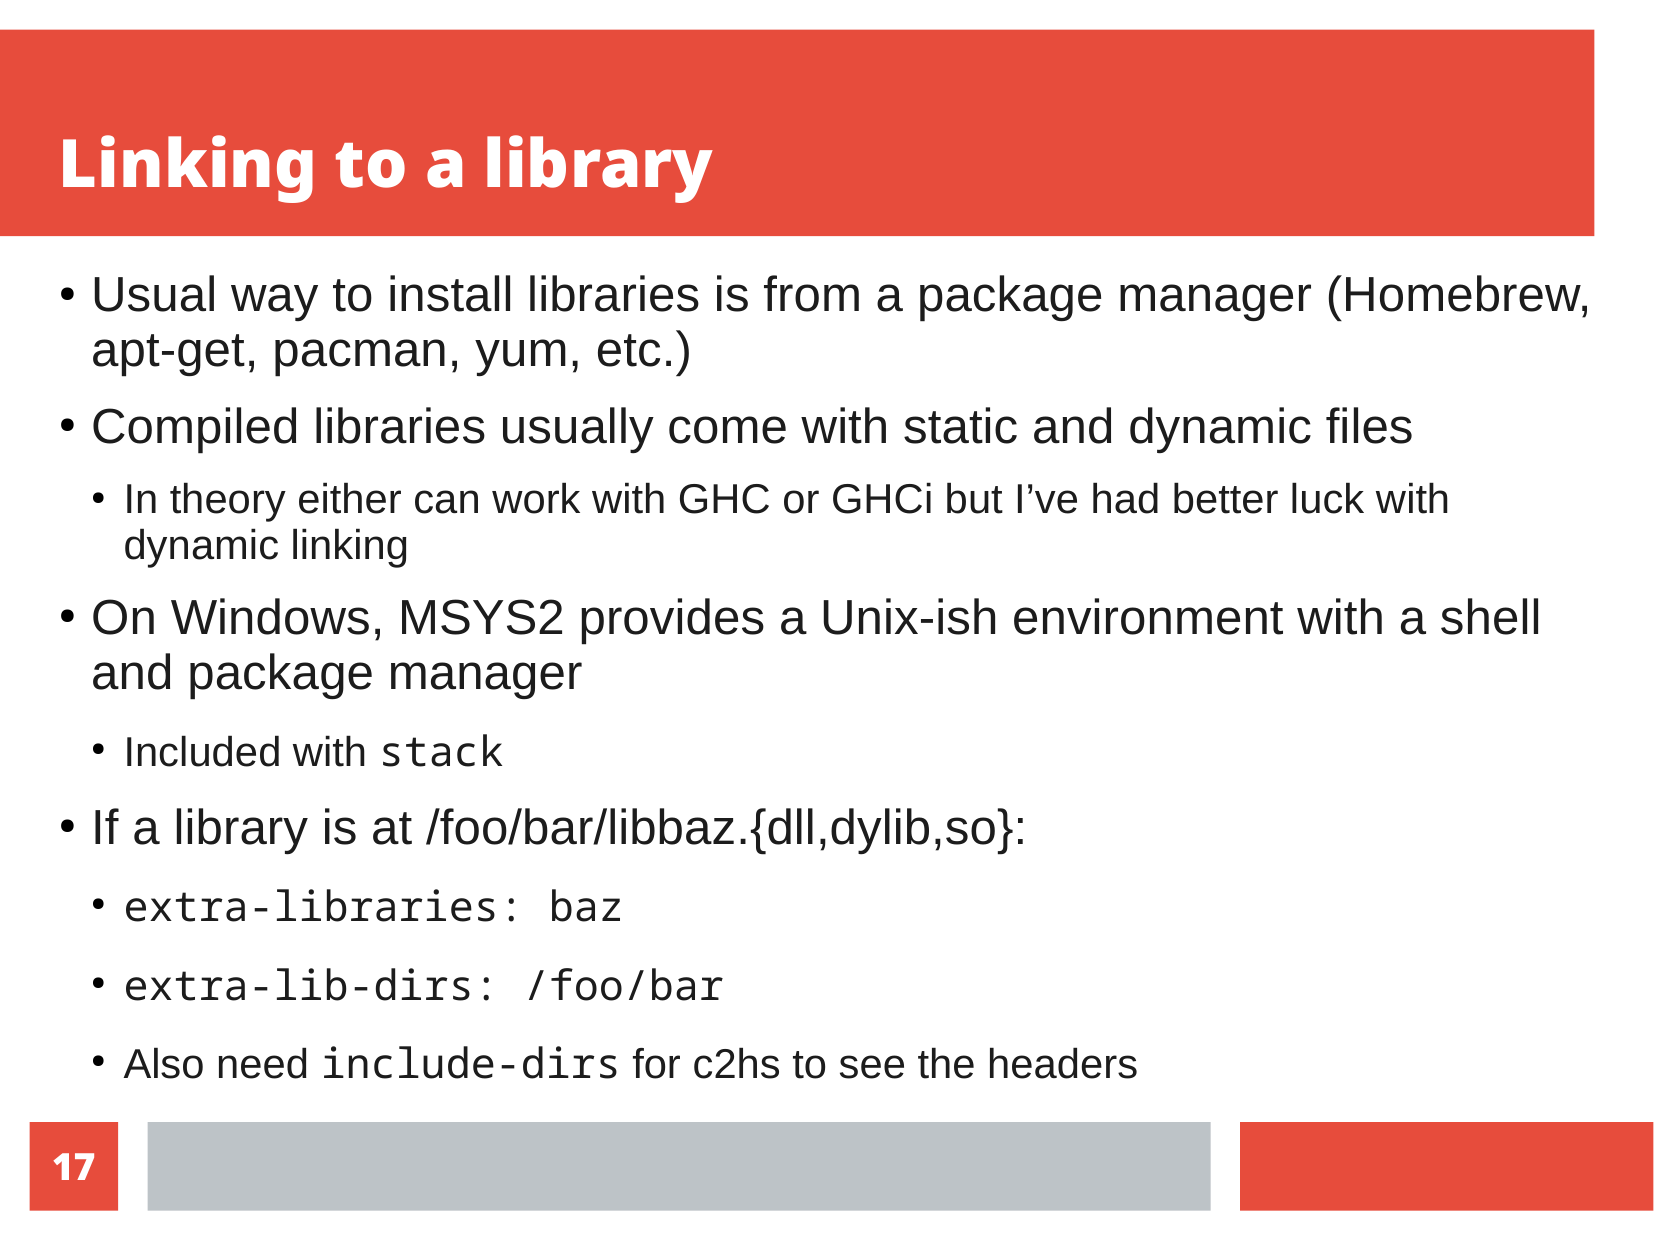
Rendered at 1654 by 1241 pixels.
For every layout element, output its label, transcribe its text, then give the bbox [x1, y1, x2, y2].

list Usual way to install libraries is from a package manager (Homebrew, apt-get, pacman, yum, etc.) Compiled libraries usually come with static and dynamic files In theory either can work with GHC or GHCi but I’ve had better luck with dynamic linking On Windows, MSYS2 provides a Unix-ish environment with a shell and package manager Included with stack If a library is at /foo/bar/libbaz.{dll,dylib,so}: extra-libraries: baz extra-lib-dirs: /foo/bar Also need include-dirs for c2hs to see the headers [59, 267, 1606, 1096]
title Linking to a library [59, 59, 1595, 207]
